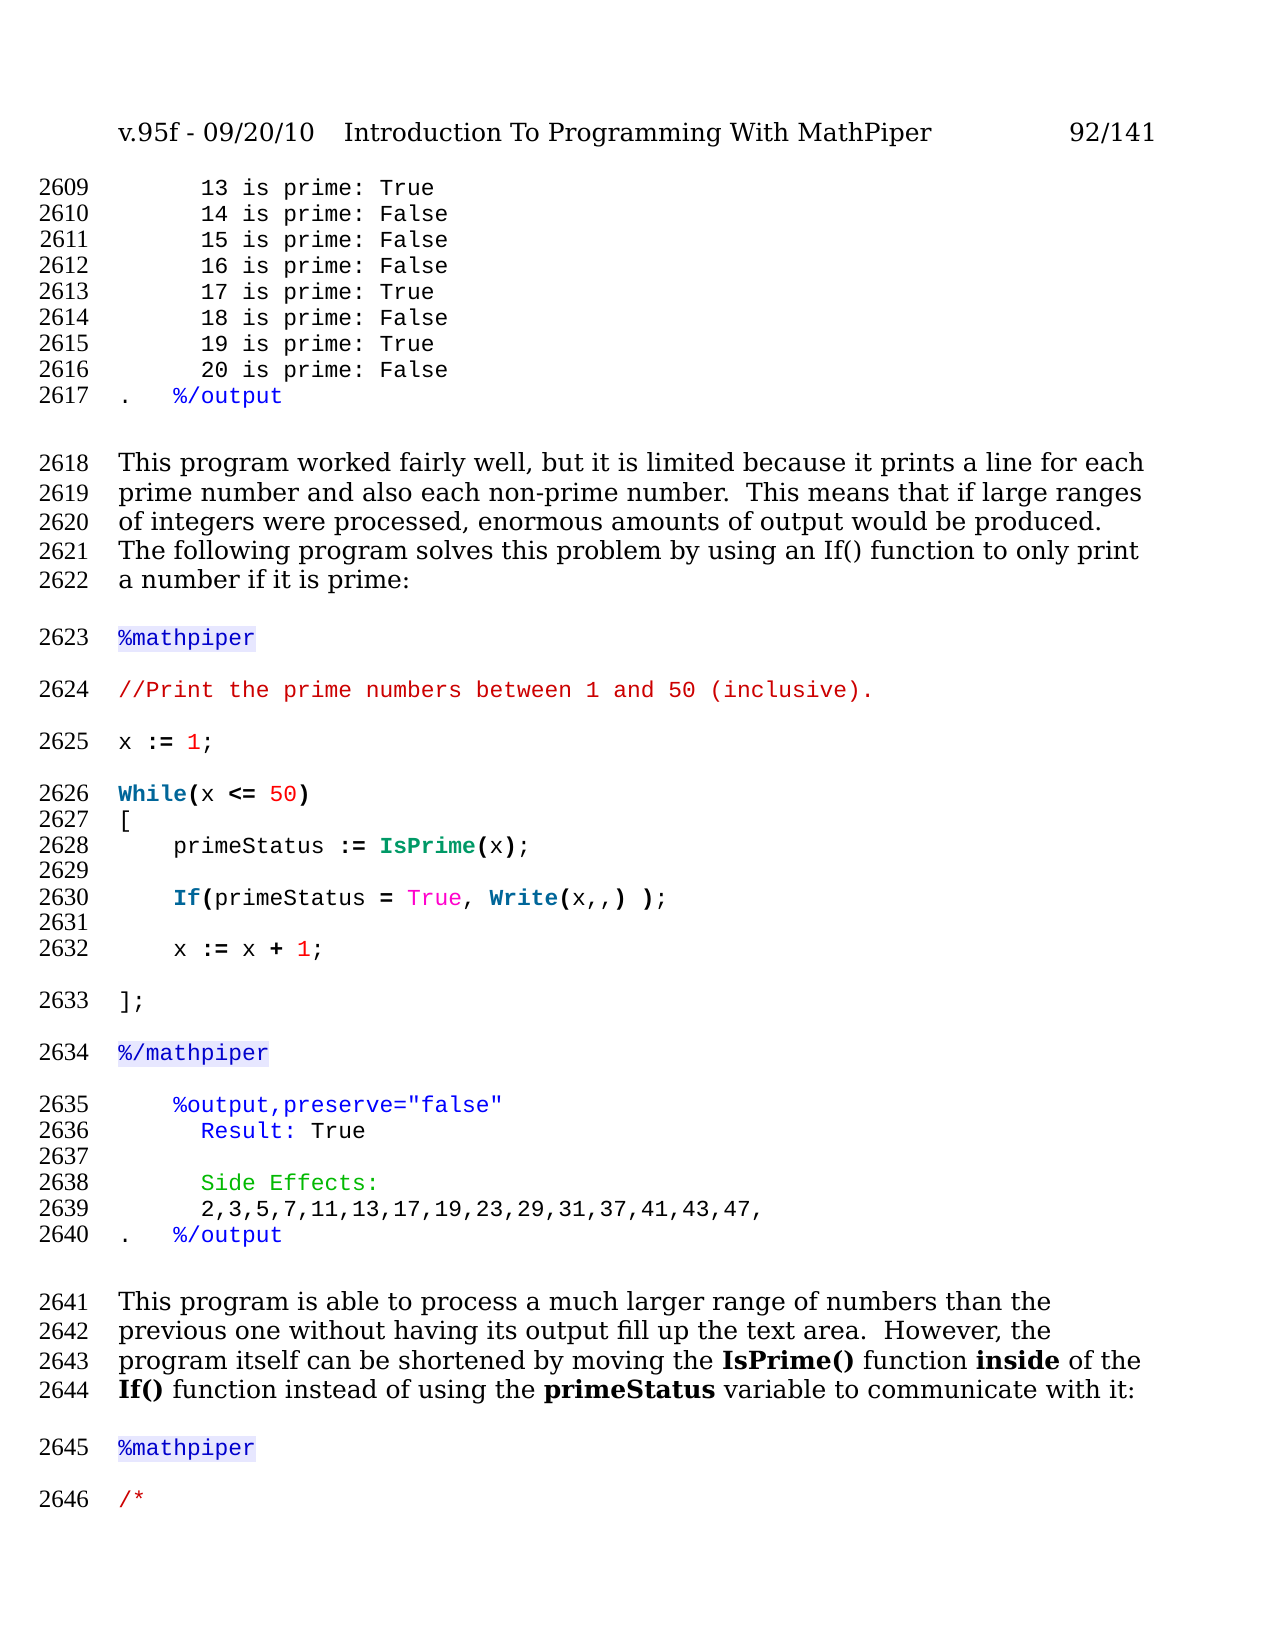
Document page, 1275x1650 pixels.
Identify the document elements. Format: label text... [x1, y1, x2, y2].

text 15 is prime: False [118, 229, 1157, 254]
text 17 is prime: True [118, 281, 1157, 306]
text //Print the prime numbers between 1 and 50 (inclusive). [118, 678, 1157, 704]
text If(primeStatus = True, Write(x,,) ); [118, 886, 1157, 912]
text While(x <= 50) [118, 782, 1157, 808]
text 20 is prime: False [118, 358, 1157, 384]
text x := 1; [118, 730, 1157, 756]
text %mathpiper [118, 626, 1157, 652]
text . %/output [118, 384, 1157, 410]
text 19 is prime: True [118, 332, 1157, 358]
text 16 is prime: False [118, 254, 1157, 281]
text Result: True [118, 1119, 1157, 1145]
text [ [118, 808, 1157, 834]
text x := x + 1; [118, 938, 1157, 964]
text %mathpiper [118, 1436, 1157, 1462]
text /* [118, 1488, 1157, 1514]
text 13 is prime: True [118, 177, 1157, 203]
text primeStatus := IsPrime(x); [118, 834, 1157, 860]
text This program is able to process a much larger range of numbers than the previous one without having its output fill up the text area. However, the program itself can be shortened by moving the IsPrime() function inside of the If() function instead of using the primeStatus variable to communicate with it: [118, 1287, 1157, 1404]
text %output,preserve="false" [118, 1093, 1157, 1119]
text 2,3,5,7,11,13,17,19,23,29,31,37,41,43,47, [118, 1197, 1157, 1223]
text 18 is prime: False [118, 306, 1157, 332]
text This program worked fairly well, but it is limited because it prints a line for each prime number and also each non-prime number. This means that if large ranges of integers were processed, enormous amounts of output would be produced. The following program solves this problem by using an If() function to only print a number if it is prime: [118, 449, 1157, 594]
text ]; [118, 989, 1157, 1016]
text . %/output [118, 1223, 1157, 1249]
text 14 is prime: False [118, 203, 1157, 229]
text %/mathpiper [118, 1041, 1157, 1067]
text Side Effects: [118, 1171, 1157, 1197]
